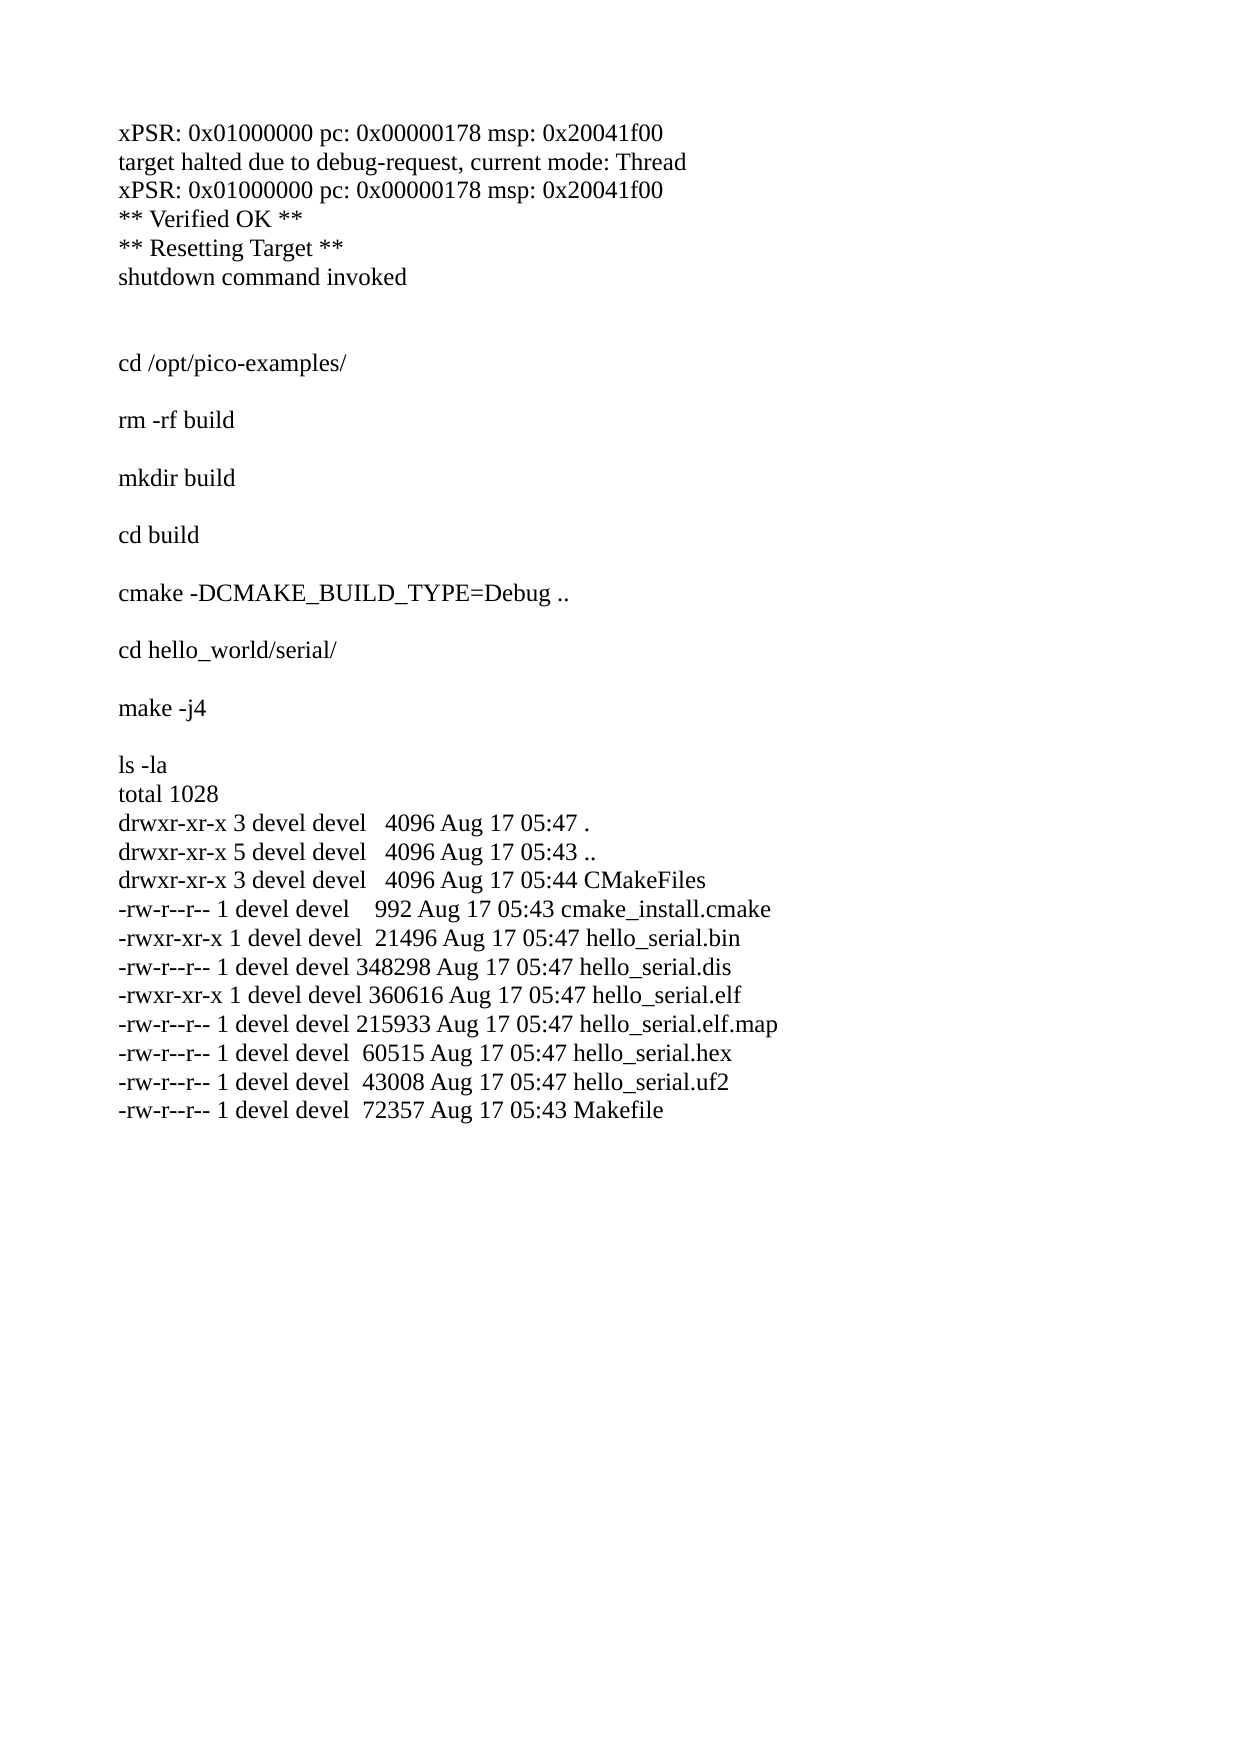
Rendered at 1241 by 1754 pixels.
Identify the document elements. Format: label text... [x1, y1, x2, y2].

text shutdown command invoked [118, 262, 1122, 291]
text cd build [118, 521, 1122, 549]
text -rwxr-xr-x 1 devel devel 360616 Aug 17 05:47 hello_serial.elf [118, 981, 1122, 1009]
text -rw-r--r-- 1 devel devel 215933 Aug 17 05:47 hello_serial.elf.map [118, 1009, 1122, 1038]
text make -j4 [118, 693, 1122, 722]
text -rw-r--r-- 1 devel devel 992 Aug 17 05:43 cmake_install.cmake [118, 894, 1122, 923]
text target halted due to debug-request, current mode: Thread [118, 147, 1122, 176]
text mkdir build [118, 463, 1122, 492]
text -rw-r--r-- 1 devel devel 60515 Aug 17 05:47 hello_serial.hex [118, 1038, 1122, 1067]
text cd /opt/pico-examples/ [118, 348, 1122, 377]
text xPSR: 0x01000000 pc: 0x00000178 msp: 0x20041f00 [118, 118, 1122, 147]
text drwxr-xr-x 3 devel devel 4096 Aug 17 05:47 . [118, 808, 1122, 837]
text -rwxr-xr-x 1 devel devel 21496 Aug 17 05:47 hello_serial.bin [118, 923, 1122, 952]
text rm -rf build [118, 406, 1122, 434]
text drwxr-xr-x 3 devel devel 4096 Aug 17 05:44 CMakeFiles [118, 866, 1122, 894]
text -rw-r--r-- 1 devel devel 348298 Aug 17 05:47 hello_serial.dis [118, 952, 1122, 981]
text total 1028 [118, 779, 1122, 808]
text ** Verified OK ** [118, 204, 1122, 233]
text xPSR: 0x01000000 pc: 0x00000178 msp: 0x20041f00 [118, 176, 1122, 204]
text drwxr-xr-x 5 devel devel 4096 Aug 17 05:43 .. [118, 837, 1122, 866]
text ** Resetting Target ** [118, 233, 1122, 262]
text -rw-r--r-- 1 devel devel 72357 Aug 17 05:43 Makefile [118, 1096, 1122, 1124]
text cmake -DCMAKE_BUILD_TYPE=Debug .. [118, 578, 1122, 607]
text cd hello_world/serial/ [118, 636, 1122, 664]
text ls -la [118, 751, 1122, 779]
text -rw-r--r-- 1 devel devel 43008 Aug 17 05:47 hello_serial.uf2 [118, 1067, 1122, 1096]
